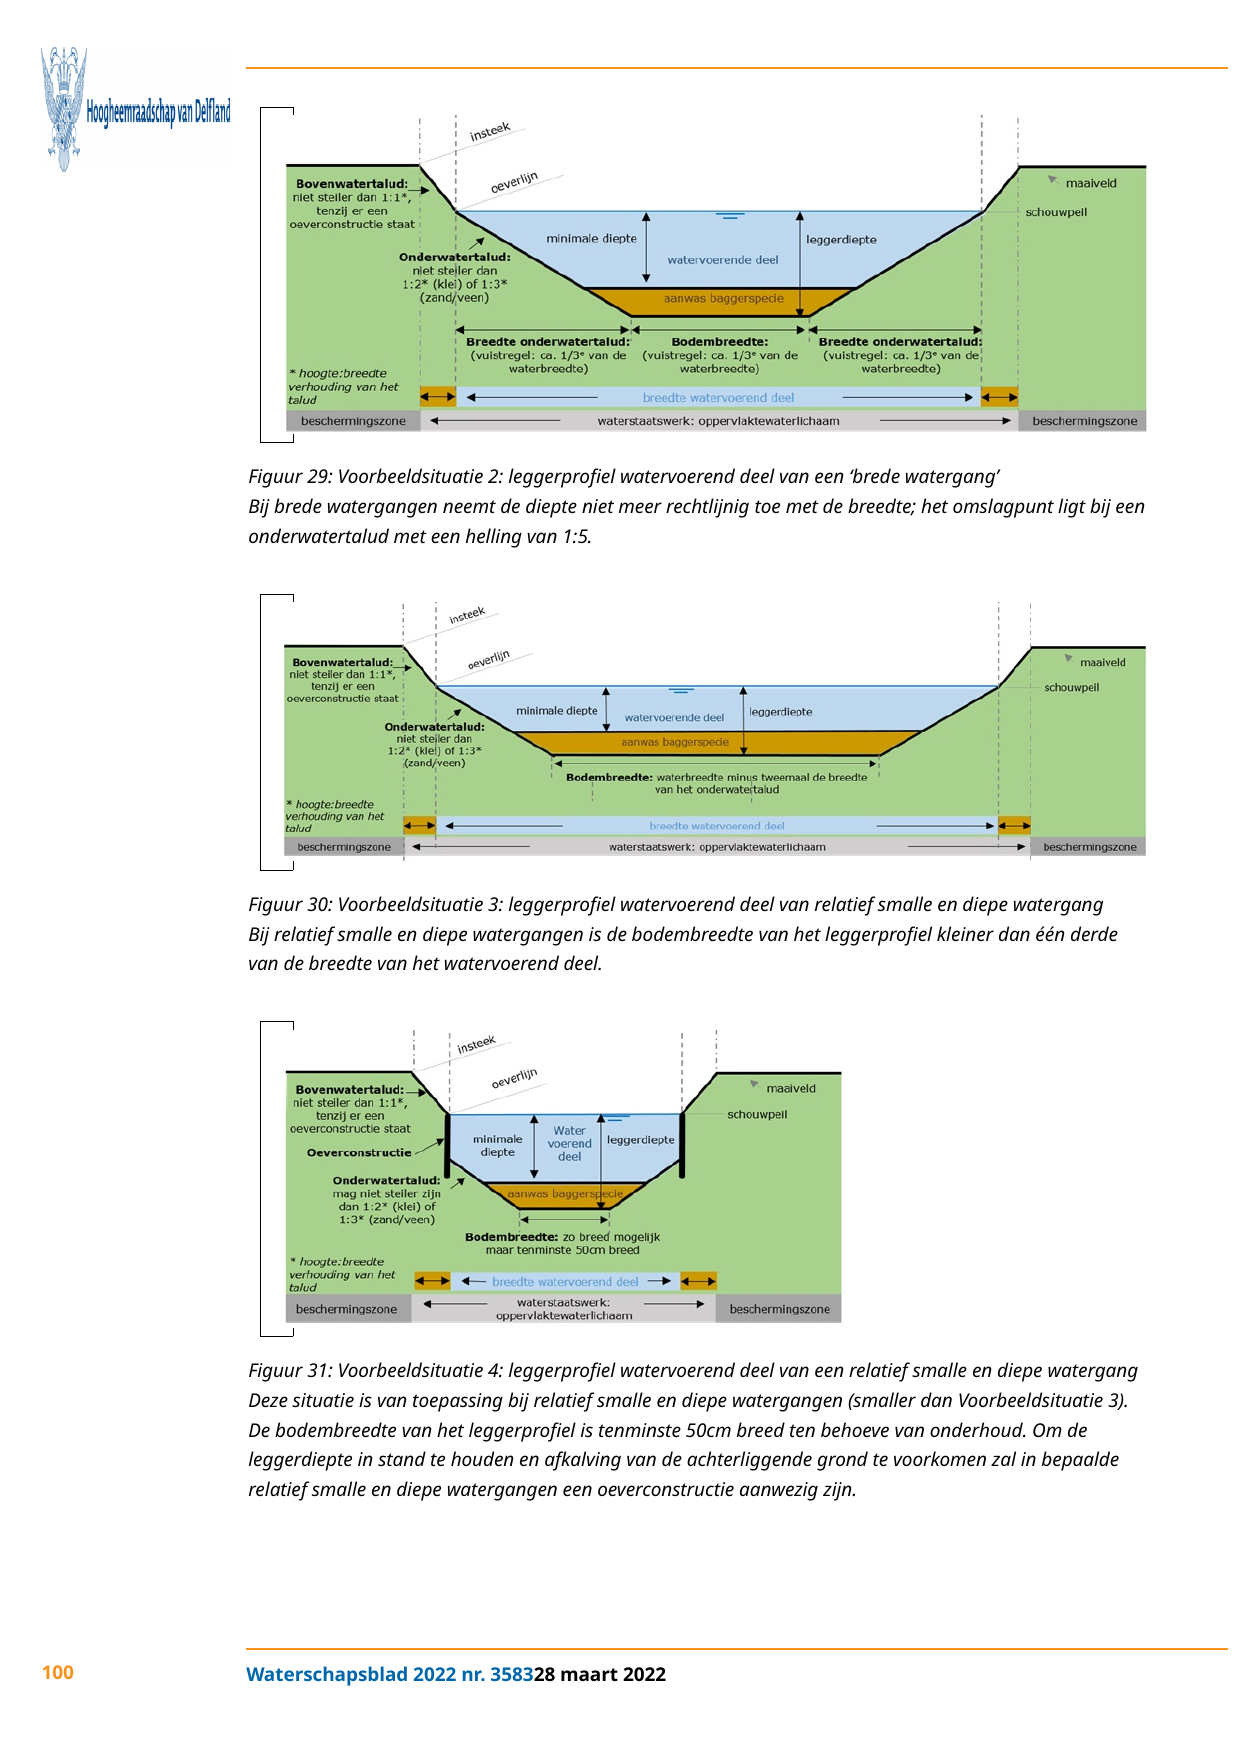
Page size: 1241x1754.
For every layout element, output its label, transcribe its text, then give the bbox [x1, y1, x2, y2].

text Bij brede watergangen neemt de diepte niet meer rechtlijnig toe met de breedte; het omslagpunt ligt bij een onderwatertalud met een helling van 1:5. [248, 493, 1152, 548]
picture [268, 1030, 1155, 1328]
text Figuur 29: Voorbeeldsituatie 2: leggerprofiel watervoerend deel van een ‘brede watergang’ [248, 464, 1152, 489]
text Deze situatie is van toepassing bij relatief smalle en diepe watergangen (smaller dan Voorbeeldsituatie 3). De bodembreedte van het leggerprofiel is tenminste 50cm breed ten behoeve van onderhoud. Om de leggerdiepte in stand te houden en afkalving van de achterliggende grond te voorkomen zal in bepaalde relatief smalle en diepe watergangen een oeverconstructie aanwezig zijn. [248, 1387, 1152, 1502]
picture [41, 47, 231, 172]
text Figuur 30: Voorbeeldsituatie 3: leggerprofiel watervoerend deel van relatief smalle en diepe watergang [248, 891, 1152, 917]
text Bij relatief smalle en diepe watergangen is de bodembreedte van het leggerprofiel kleiner dan één derde van de breedte van het watervoerend deel. [248, 921, 1152, 976]
text Figuur 31: Voorbeeldsituatie 4: leggerprofiel watervoerend deel van een relatief smalle en diepe watergang [248, 1358, 1152, 1383]
picture [268, 115, 1155, 434]
picture [268, 602, 1155, 861]
